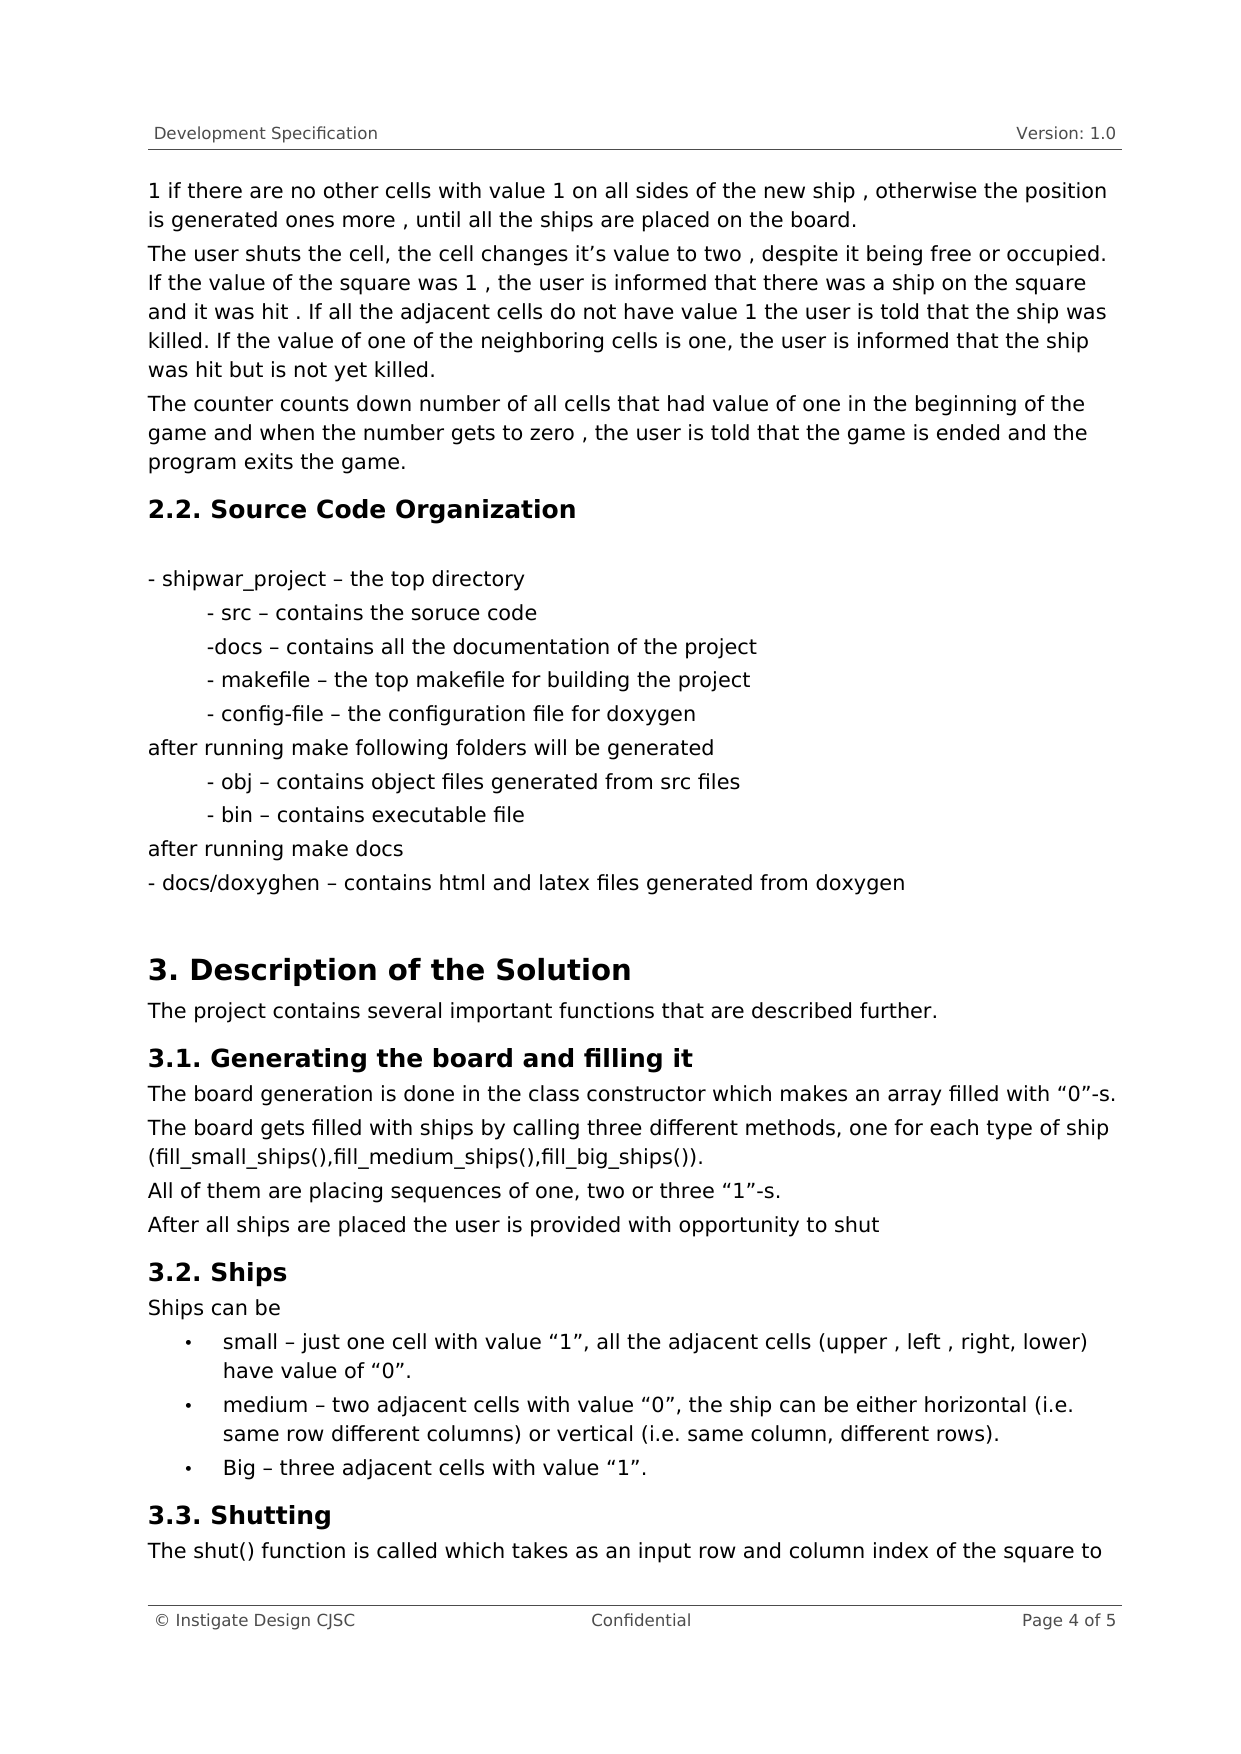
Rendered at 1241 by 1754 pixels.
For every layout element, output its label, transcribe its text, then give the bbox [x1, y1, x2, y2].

text - makefile – the top makefile for building the project [148, 668, 1122, 693]
subtitle Generating the board and filling it [148, 1044, 1122, 1074]
text after running make docs [148, 837, 1122, 861]
text After all ships are placed the user is provided with opportunity to shut [148, 1213, 1122, 1237]
text Ships can be [148, 1296, 1122, 1321]
subtitle Ships [148, 1258, 1122, 1287]
text - docs/doxyghen – contains html and latex files generated from doxygen [148, 871, 1122, 895]
text after running make following folders will be generated [148, 736, 1122, 760]
subtitle Shutting [148, 1501, 1122, 1530]
text All of them are placing sequences of one, two or three “1”-s. [148, 1179, 1122, 1203]
text - bin – contains executable file [148, 803, 1122, 828]
text The board gets filled with ships by calling three different methods, one for each type of ship (fill_small_ships(),fill_medium_ships(),fill_big_ships()). [148, 1116, 1122, 1169]
text -docs – contains all the documentation of the project [148, 635, 1122, 659]
list medium – two adjacent cells with value “0”, the ship can be either horizontal (i.e. same row different columns) or vertical (i.e. same column, different rows). [185, 1393, 1122, 1446]
text 1 if there are no other cells with value 1 on all sides of the new ship , otherwise the position is generated ones more , until all the ships are placed on the board. [148, 179, 1122, 232]
list Big – three adjacent cells with value “1”. [185, 1456, 1122, 1480]
text The project contains several important functions that are described further. [148, 999, 1122, 1023]
text - shipwar_project – the top directory [148, 567, 1122, 591]
text The counter counts down number of all cells that had value of one in the beginning of the game and when the number gets to zero , the user is told that the game is ended and the program exits the game. [148, 392, 1122, 474]
list small – just one cell with value “1”, all the adjacent cells (upper , left , right, lower) have value of “0”. [185, 1330, 1122, 1383]
subtitle Description of the Solution [148, 953, 1122, 987]
subtitle Source Code Organization [148, 495, 1122, 524]
text - config-file – the configuration file for doxygen [148, 702, 1122, 726]
text The user shuts the cell, the cell changes it’s value to two , despite it being free or occupied. If the value of the square was 1 , the user is informed that there was a ship on the square and it was hit . If all the adjacent cells do not have value 1 the user is told that the ship was killed. If the value of one of the neighboring cells is one, the user is informed that the ship was hit but is not yet killed. [148, 242, 1122, 382]
text - obj – contains object files generated from src files [148, 770, 1122, 794]
text The board generation is done in the class constructor which makes an array filled with “0”-s. [148, 1082, 1122, 1107]
text The shut() function is called which takes as an input row and column index of the square to [148, 1539, 1122, 1563]
text - src – contains the soruce code [148, 601, 1122, 625]
